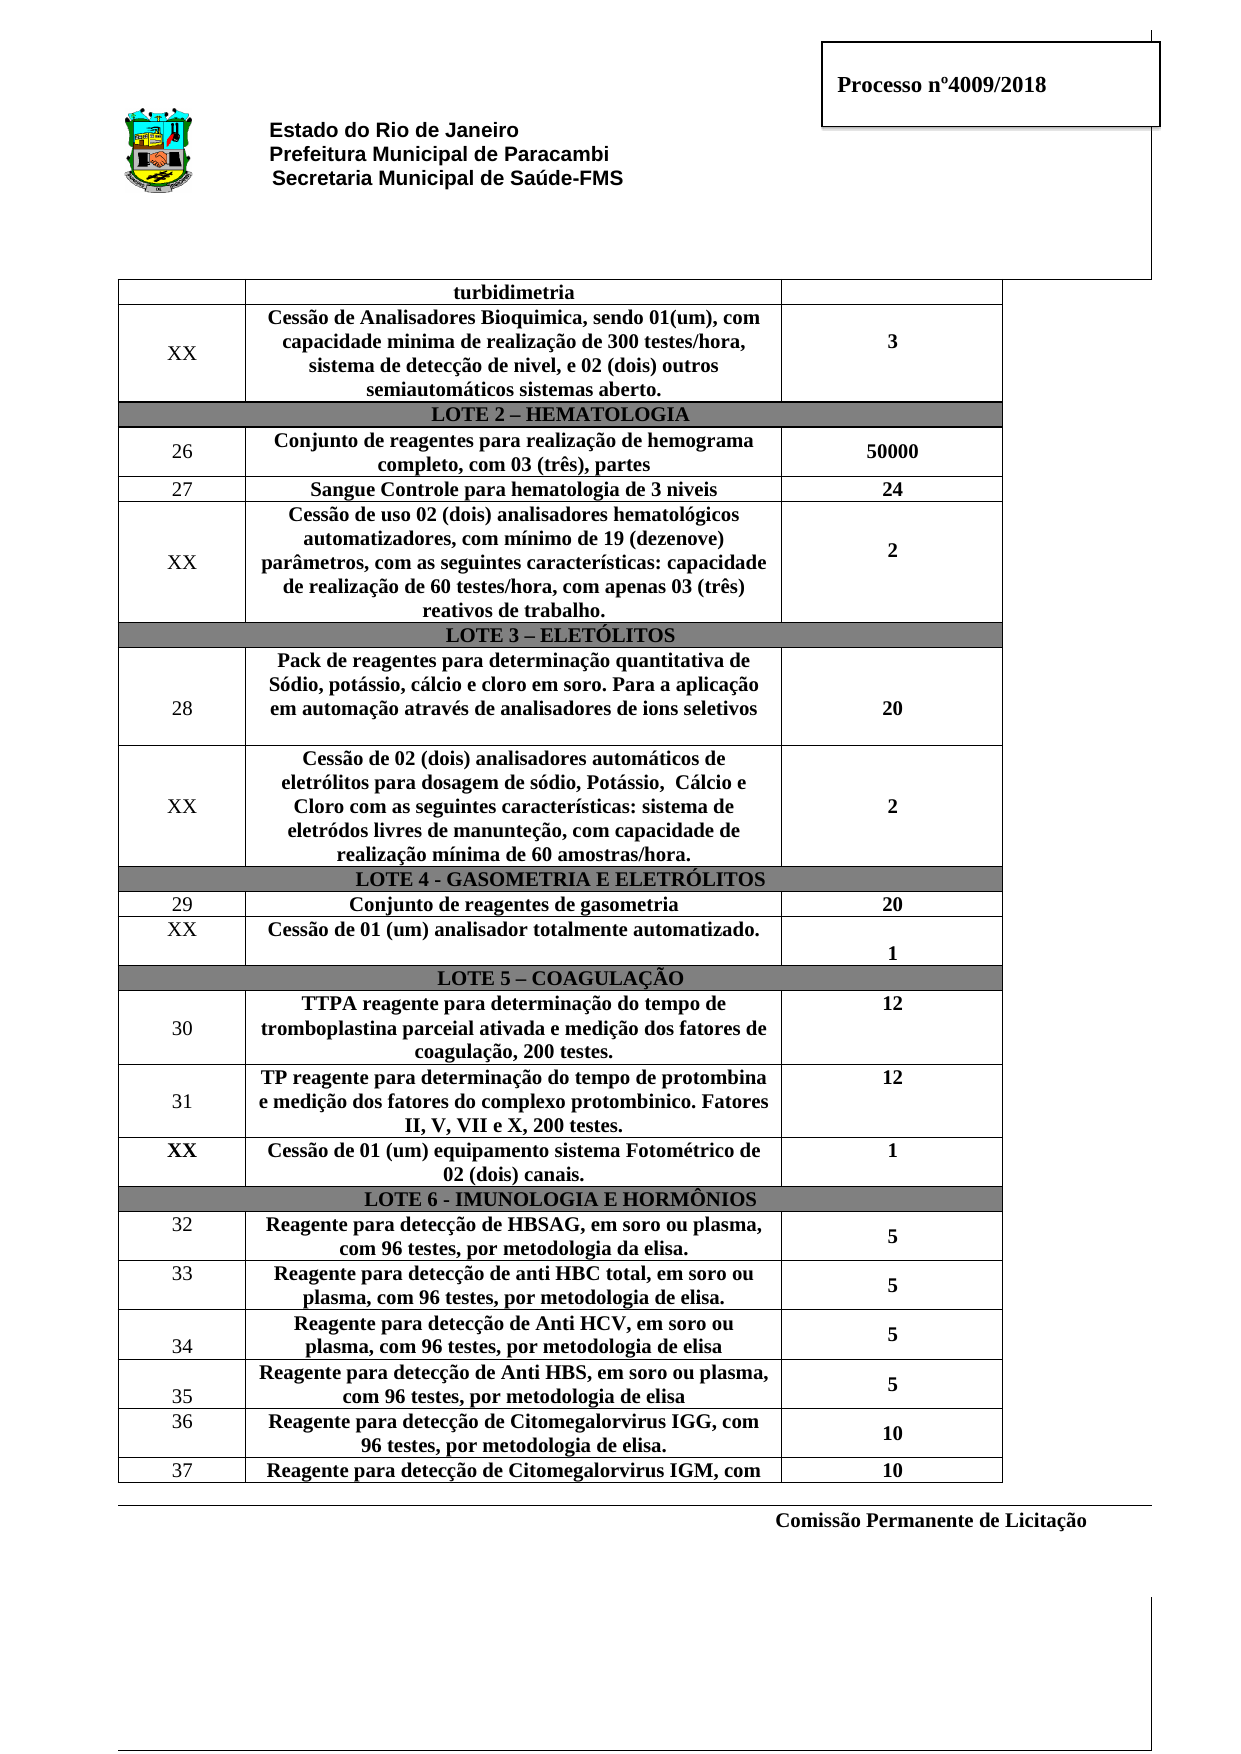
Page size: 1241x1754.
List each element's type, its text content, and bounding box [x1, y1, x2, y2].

table_cell 5 [782, 1212, 1002, 1260]
table_cell Reagente para detecção de HBSAG, em soro ou plasma, com 96 testes, por metodologia da elisa. [246, 1212, 781, 1260]
table_cell Reagente para detecção de Citomegalorvirus IGM, com [246, 1458, 781, 1482]
table_cell 5 [782, 1310, 1002, 1358]
table_cell TTPA reagente para determinação do tempo de tromboplastina parceial ativada e medição dos fatores de coagulação, 200 testes. [246, 991, 781, 1063]
table_cell XX [119, 502, 245, 622]
table_cell Pack de reagentes para determinação quantitativa de Sódio, potássio, cálcio e cloro em soro. Para a aplicação em automação através de analisadores de ions seletivos [246, 648, 781, 744]
table_cell Sangue Controle para hematologia de 3 niveis [246, 477, 781, 501]
table_cell LOTE 5 – COAGULAÇÃO [119, 966, 1002, 990]
table_cell LOTE 2 – HEMATOLOGIA [119, 403, 1002, 426]
table_cell 50000 [782, 428, 1002, 476]
table_cell Conjunto de reagentes de gasometria [246, 892, 781, 916]
table_cell Cessão de Analisadores Bioquimica, sendo 01(um), com capacidade minima de realização de 300 testes/hora, sistema de detecção de nivel, e 02 (dois) outros semiautomáticos sistemas aberto. [246, 305, 781, 401]
table_cell Cessão de 02 (dois) analisadores automáticos de eletrólitos para dosagem de sódio, Potássio, Cálcio e Cloro com as seguintes características: sistema de eletródos livres de manunteção, com capacidade de realização mínima de 60 amostras/hora. [246, 746, 781, 866]
table_cell XX [119, 917, 245, 965]
table_cell 12 [782, 991, 1002, 1063]
table_cell [119, 280, 245, 304]
table_cell XX [119, 746, 245, 866]
table_cell 37 [119, 1458, 245, 1482]
table_cell 20 [782, 648, 1002, 744]
table_cell 2 [782, 502, 1002, 622]
table_cell LOTE 4 - GASOMETRIA E ELETRÓLITOS [119, 867, 1002, 891]
table_cell LOTE 3 – ELETÓLITOS [119, 623, 1002, 647]
table_cell 26 [119, 428, 245, 476]
table_cell 3 [782, 305, 1002, 401]
table_cell Cessão de 01 (um) equipamento sistema Fotométrico de 02 (dois) canais. [246, 1138, 781, 1186]
table_cell turbidimetria [246, 280, 781, 304]
table_cell Reagente para detecção de anti HBC total, em soro ou plasma, com 96 testes, por metodologia de elisa. [246, 1261, 781, 1309]
table_cell 35 [119, 1360, 245, 1408]
table_cell 2 [782, 746, 1002, 866]
table_cell 34 [119, 1310, 245, 1358]
table_cell [782, 280, 1002, 304]
table_cell LOTE 6 - IMUNOLOGIA E HORMÔNIOS [119, 1187, 1002, 1211]
table_cell 27 [119, 477, 245, 501]
table_cell TP reagente para determinação do tempo de protombina e medição dos fatores do complexo protombinico. Fatores II, V, VII e X, 200 testes. [246, 1065, 781, 1137]
table_cell 31 [119, 1065, 245, 1137]
table_cell Cessão de uso 02 (dois) analisadores hematológicos automatizadores, com mínimo de 19 (dezenove) parâmetros, com as seguintes características: capacidade de realização de 60 testes/hora, com apenas 03 (três) reativos de trabalho. [246, 502, 781, 622]
table_cell 24 [782, 477, 1002, 501]
table_cell Reagente para detecção de Anti HBS, em soro ou plasma, com 96 testes, por metodologia de elisa [246, 1360, 781, 1408]
table_cell 10 [782, 1409, 1002, 1457]
table_cell 36 [119, 1409, 245, 1457]
table_cell Reagente para detecção de Citomegalorvirus IGG, com 96 testes, por metodologia de elisa. [246, 1409, 781, 1457]
table_cell XX [119, 305, 245, 401]
table_cell 10 [782, 1458, 1002, 1482]
table_cell 32 [119, 1212, 245, 1260]
table_cell 5 [782, 1360, 1002, 1408]
table_cell 1 [782, 917, 1002, 965]
table_cell Reagente para detecção de Anti HCV, em soro ou plasma, com 96 testes, por metodologia de elisa [246, 1310, 781, 1358]
table_cell Conjunto de reagentes para realização de hemograma completo, com 03 (três), partes [246, 428, 781, 476]
table_cell 30 [119, 991, 245, 1063]
table_cell 1 [782, 1138, 1002, 1186]
table_cell Cessão de 01 (um) analisador totalmente automatizado. [246, 917, 781, 965]
table_cell 5 [782, 1261, 1002, 1309]
table_cell 12 [782, 1065, 1002, 1137]
table_cell 28 [119, 648, 245, 744]
table_cell 20 [782, 892, 1002, 916]
table_cell 33 [119, 1261, 245, 1309]
table_cell 29 [119, 892, 245, 916]
table_cell XX [119, 1138, 245, 1186]
